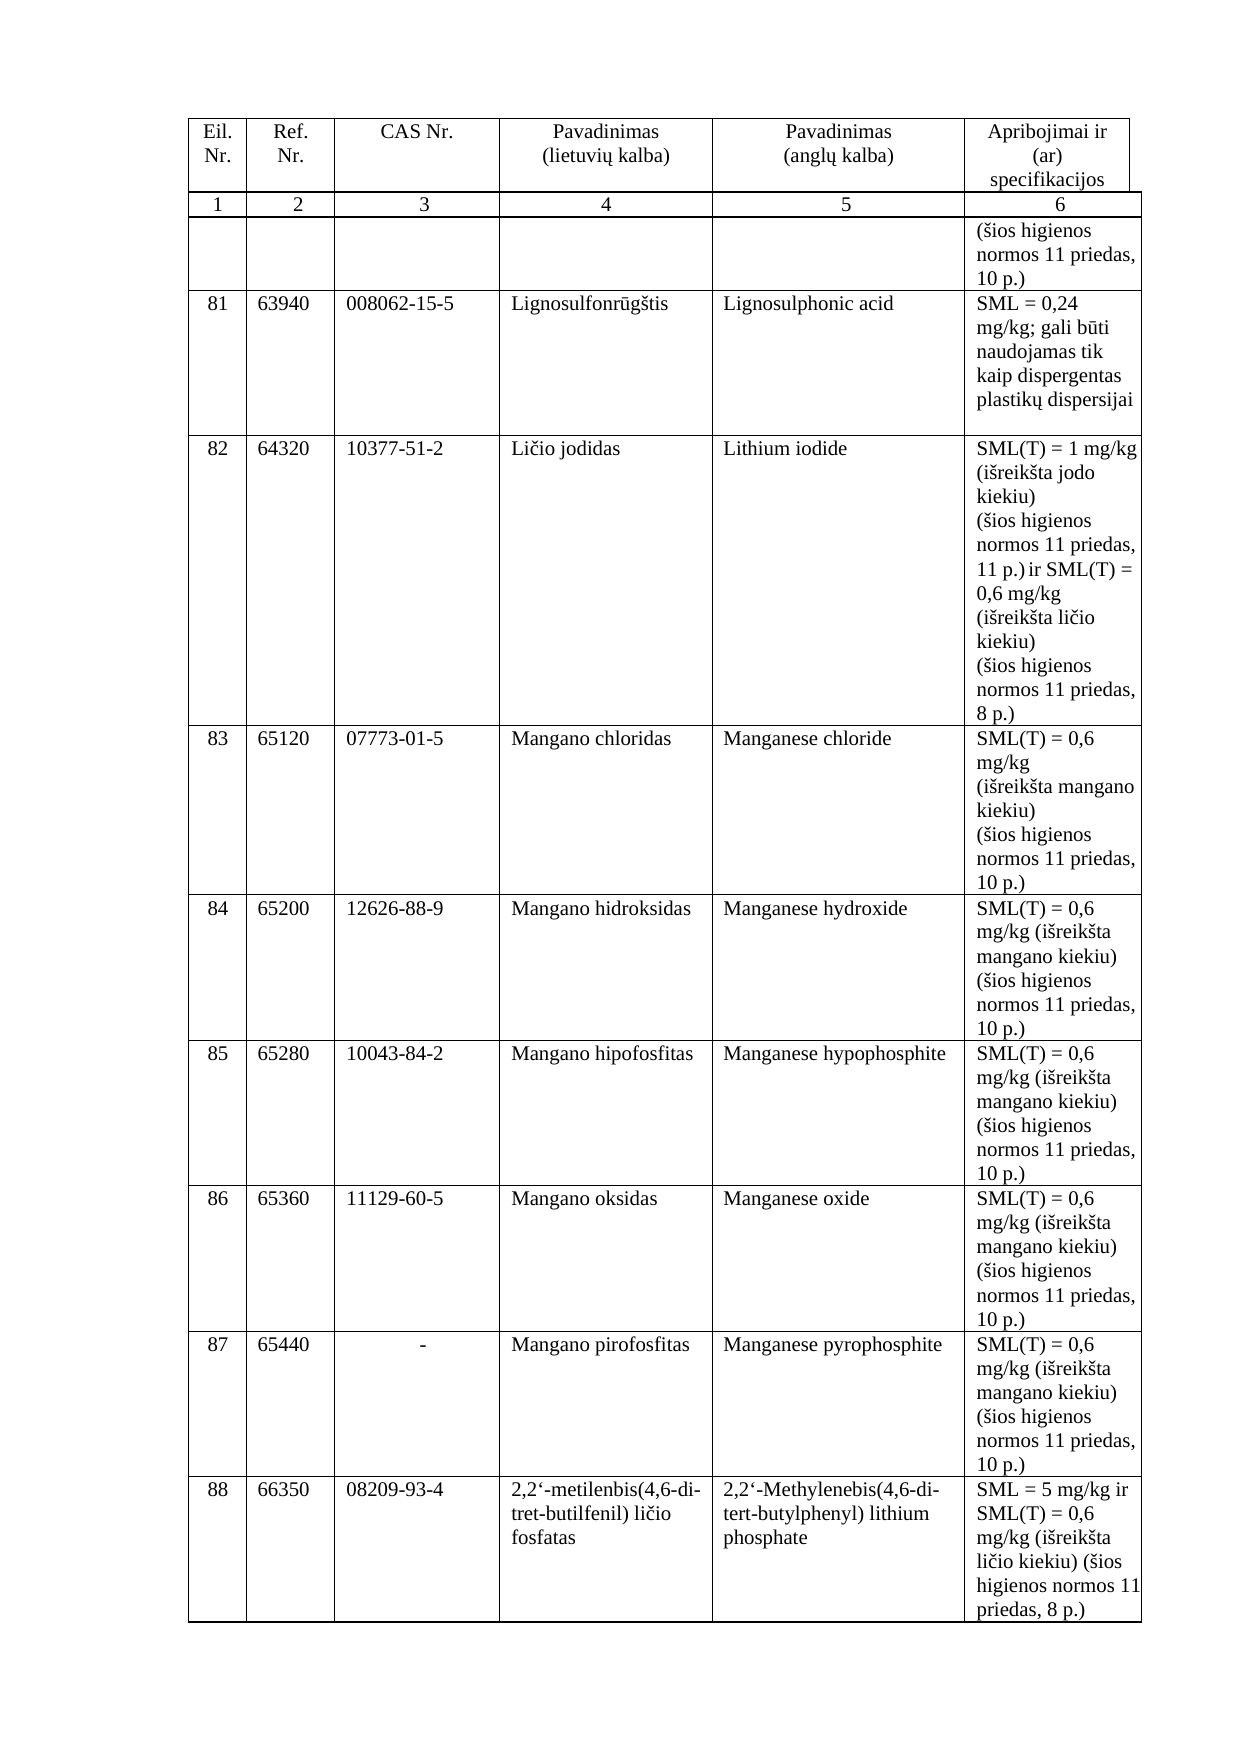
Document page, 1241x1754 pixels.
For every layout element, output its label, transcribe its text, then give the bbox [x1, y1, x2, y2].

table_cell [247, 218, 334, 290]
table_cell 65120 [247, 726, 334, 894]
table_cell 66350 [247, 1477, 334, 1621]
table_cell Manganese chloride [713, 726, 964, 894]
table_header Eil. Nr. [189, 119, 246, 191]
table_header [1130, 118, 1141, 191]
table_cell 08209-93-4 [335, 1477, 499, 1621]
table_cell [335, 218, 499, 290]
table_cell 81 [189, 291, 246, 435]
table_cell 07773-01-5 [335, 726, 499, 894]
table_cell SML = 5 mg/kg ir SML(T) = 0,6 mg/kg (išreikšta ličio kiekiu) (šios higienos normos 11 priedas, 8 p.) [965, 1477, 1141, 1621]
table_header Apribojimai ir (ar) specifikacijos [965, 119, 1129, 191]
table_header Pavadinimas (anglų kalba) [713, 119, 964, 191]
table_cell SML(T) = 0,6 mg/kg (išreikšta mangano kiekiu) (šios higienos normos 11 priedas, 10 p.) [965, 1041, 1141, 1185]
table_cell 5 [713, 193, 964, 216]
table_cell SML(T) = 0,6 mg/kg (išreikšta mangano kiekiu) (šios higienos normos 11 priedas, 10 p.) [965, 895, 1141, 1040]
table_cell SML = 0,24 mg/kg; gali būti naudojamas tik kaip dispergentas plastikų dispersijai [965, 291, 1141, 435]
table_cell 10043-84-2 [335, 1041, 499, 1185]
table_cell 87 [189, 1332, 246, 1476]
table_cell Manganese hypophosphite [713, 1041, 964, 1185]
table_cell 88 [189, 1477, 246, 1621]
table_cell 2,2‘-Methylenebis(4,6-di-tert-butylphenyl) lithium phosphate [713, 1477, 964, 1621]
table_cell 6 [965, 193, 1141, 216]
table_cell Mangano hipofosfitas [500, 1041, 712, 1185]
table_cell 85 [189, 1041, 246, 1185]
table_cell 2 [247, 193, 334, 216]
table_cell Mangano oksidas [500, 1186, 712, 1331]
table_cell Lignosulphonic acid [713, 291, 964, 435]
table_cell Lignosulfonrūgštis [500, 291, 712, 435]
table_cell [713, 218, 964, 290]
table_cell [500, 218, 712, 290]
table_cell Manganese oxide [713, 1186, 964, 1331]
table_header CAS Nr. [335, 119, 499, 191]
table_cell SML(T) = 1 mg/kg (išreikšta jodo kiekiu) (šios higienos normos 11 priedas, 11 p.) ir SML(T) = 0,6 mg/kg (išreikšta ličio kiekiu) (šios higienos normos 11 priedas, 8 p.) [965, 436, 1141, 725]
table_cell 63940 [247, 291, 334, 435]
table_cell 86 [189, 1186, 246, 1331]
table_cell 3 [335, 193, 499, 216]
table_cell Mangano chloridas [500, 726, 712, 894]
table_cell 65200 [247, 895, 334, 1040]
table_cell 65360 [247, 1186, 334, 1331]
table_cell SML(T) = 0,6 mg/kg (išreikšta mangano kiekiu) (šios higienos normos 11 priedas, 10 p.) [965, 1332, 1141, 1476]
table_cell 65440 [247, 1332, 334, 1476]
table_cell 12626-88-9 [335, 895, 499, 1040]
table_cell [189, 218, 246, 290]
table_cell 10377-51-2 [335, 436, 499, 725]
table_cell 82 [189, 436, 246, 725]
table_cell - [335, 1332, 499, 1476]
table_cell 008062-15-5 [335, 291, 499, 435]
table_cell 84 [189, 895, 246, 1040]
table_cell 65280 [247, 1041, 334, 1185]
table_cell 1 [189, 193, 246, 216]
table_cell 4 [500, 193, 712, 216]
table_cell 11129-60-5 [335, 1186, 499, 1331]
table_cell 2,2‘-metilenbis(4,6-di-tret-butilfenil) ličio fosfatas [500, 1477, 712, 1621]
table_cell Manganese pyrophosphite [713, 1332, 964, 1476]
table_header Pavadinimas (lietuvių kalba) [500, 119, 712, 191]
table_cell Lithium iodide [713, 436, 964, 725]
table_cell SML(T) = 0,6 mg/kg (išreikšta mangano kiekiu) (šios higienos normos 11 priedas, 10 p.) [965, 726, 1141, 894]
table_cell SML(T) = 0,6 mg/kg (išreikšta mangano kiekiu) (šios higienos normos 11 priedas, 10 p.) [965, 1186, 1141, 1331]
table_cell 83 [189, 726, 246, 894]
table_cell 64320 [247, 436, 334, 725]
table_cell (šios higienos normos 11 priedas, 10 p.) [965, 218, 1141, 290]
table_cell Mangano hidroksidas [500, 895, 712, 1040]
table_cell Ličio jodidas [500, 436, 712, 725]
table_header Ref. Nr. [247, 119, 334, 191]
table_cell Mangano pirofosfitas [500, 1332, 712, 1476]
table_cell Manganese hydroxide [713, 895, 964, 1040]
